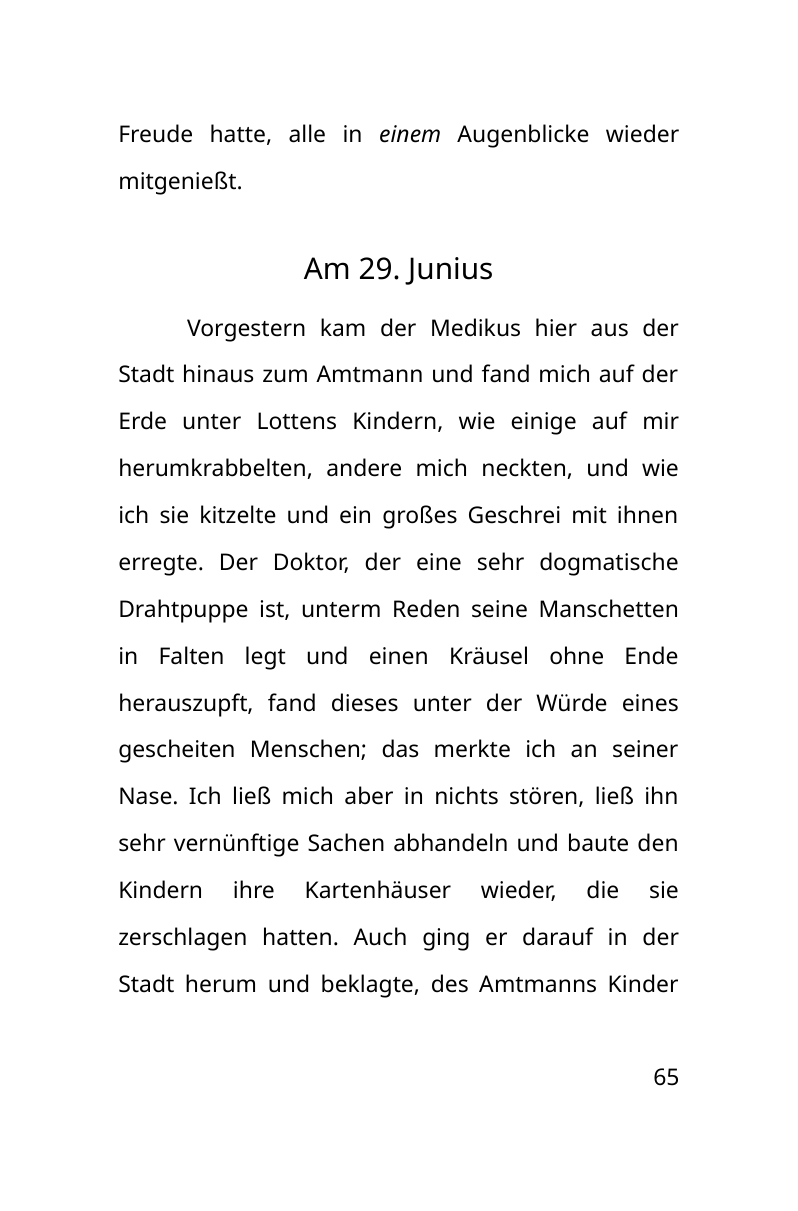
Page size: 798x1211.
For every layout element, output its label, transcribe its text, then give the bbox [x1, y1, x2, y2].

text Vorgestern kam der Medikus hier aus der Stadt hinaus zum Amtmann und fand mich auf der Erde unter Lottens Kindern, wie einige auf mir herumkrabbelten, andere mich neckten, und wie ich sie kitzelte und ein großes Geschrei mit ihnen erregte. Der Doktor, der eine sehr dogmatische Drahtpuppe ist, unterm Reden seine Manschetten in Falten legt und einen Kräusel ohne Ende herauszupft, fand dieses unter der Würde eines gescheiten Menschen; das merkte ich an seiner Nase. Ich ließ mich aber in nichts stören, ließ ihn sehr vernünftige Sachen abhandeln und baute den Kindern ihre Kartenhäuser wieder, die sie zerschlagen hatten. Auch ging er darauf in der Stadt herum und beklagte, des Amtmanns Kinder [118, 312, 679, 999]
subtitle Am 29. Junius [118, 247, 679, 288]
text Freude hatte, alle in einem Augenblicke wieder mitgenießt. [118, 118, 679, 196]
